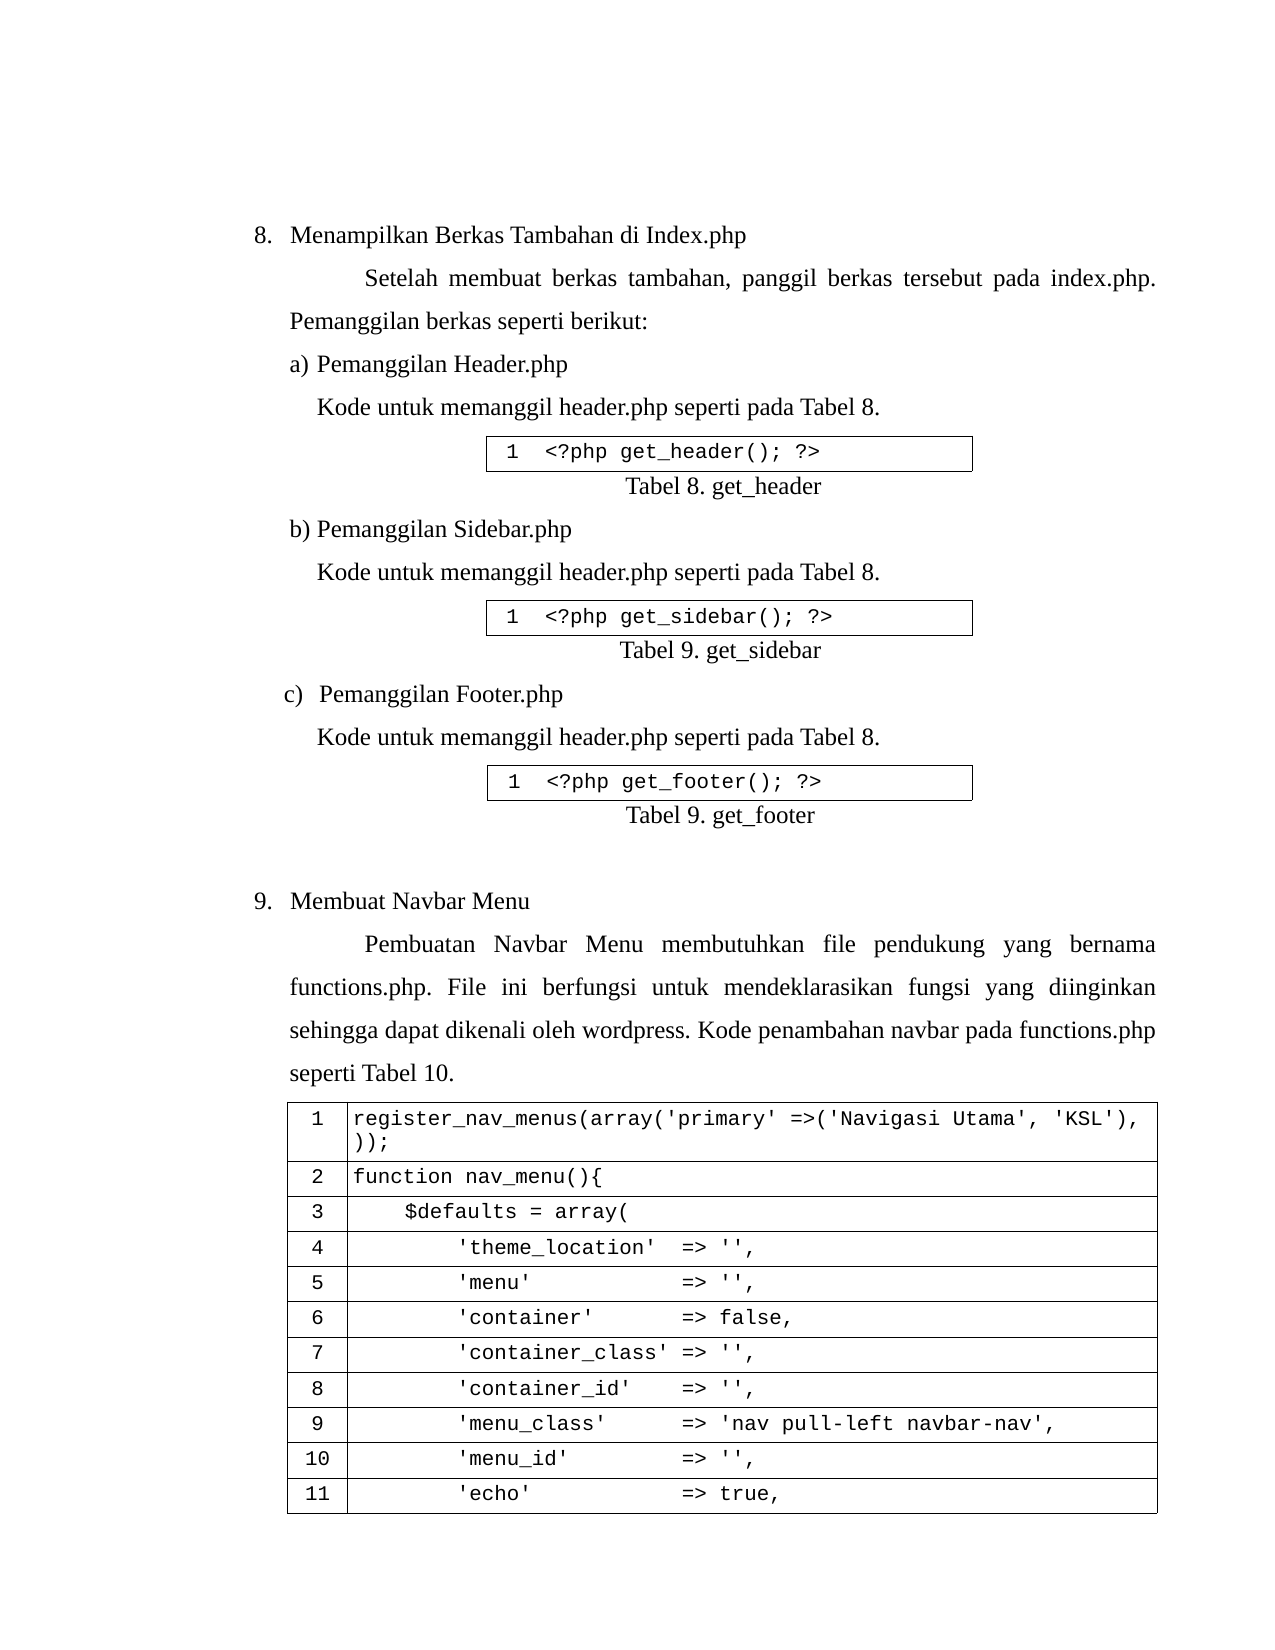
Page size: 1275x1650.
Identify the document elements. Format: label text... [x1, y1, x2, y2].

text Tabel 8. get_header [213, 471, 1157, 499]
list Menampilkan Berkas Tambahan di Index.php [254, 220, 1157, 249]
list Pemanggilan Header.php [213, 349, 1157, 378]
table_cell 'menu_class' => 'nav pull-left navbar-nav', [348, 1408, 1157, 1442]
text Tabel 9. get_sidebar [283, 636, 1157, 664]
list Membuat Navbar Menu [254, 886, 1157, 915]
table_cell 'container' => false, [348, 1302, 1157, 1337]
text Kode untuk memanggil header.php seperti pada Tabel 8. [213, 722, 1157, 751]
table_cell 11 [288, 1479, 347, 1513]
table_cell 7 [288, 1338, 347, 1372]
table_cell 'container_id' => '', [348, 1373, 1157, 1407]
table_cell 'theme_location' => '', [348, 1232, 1157, 1266]
table_cell 'container_class' => '', [348, 1338, 1157, 1372]
table_cell 3 [288, 1197, 347, 1231]
list Pemanggilan Footer.php [283, 679, 1157, 707]
text Kode untuk memanggil header.php seperti pada Tabel 8. [213, 557, 1157, 586]
text Setelah membuat berkas tambahan, panggil berkas tersebut pada index.php. Pemanggilan berkas seperti berikut: [289, 263, 1157, 335]
table_cell 9 [288, 1408, 347, 1442]
table_header 1 [288, 1103, 347, 1161]
table_cell 10 [288, 1443, 347, 1477]
table_header <?php get_header(); ?> [539, 437, 972, 471]
table_header 1 [487, 437, 539, 471]
text Kode untuk memanggil header.php seperti pada Tabel 8. [213, 392, 1157, 421]
text Tabel 9. get_footer [283, 800, 1157, 829]
table_cell 'menu_id' => '', [348, 1443, 1157, 1477]
table_cell 'echo' => true, [348, 1479, 1157, 1513]
table_header 1 [487, 601, 539, 635]
list Pemanggilan Sidebar.php [213, 514, 1157, 543]
table_cell 'menu' => '', [348, 1267, 1157, 1301]
table_header 1 [488, 766, 541, 800]
text Pembuatan Navbar Menu membutuhkan file pendukung yang bernama functions.php. File ini berfungsi untuk mendeklarasikan fungsi yang diinginkan sehingga dapat dikenali oleh wordpress. Kode penambahan navbar pada functions.php seperti Tabel 10. [289, 929, 1157, 1087]
table_cell 2 [288, 1162, 347, 1196]
table_cell 6 [288, 1302, 347, 1337]
table_cell $defaults = array( [348, 1197, 1157, 1231]
table_cell 4 [288, 1232, 347, 1266]
table_header <?php get_sidebar(); ?> [539, 601, 972, 635]
table_header <?php get_footer(); ?> [541, 766, 972, 800]
table_cell 8 [288, 1373, 347, 1407]
table_cell function nav_menu(){ [348, 1162, 1157, 1196]
table_cell 5 [288, 1267, 347, 1301]
table_header register_nav_menus(array('primary' =>('Navigasi Utama', 'KSL'), )); [348, 1103, 1157, 1161]
